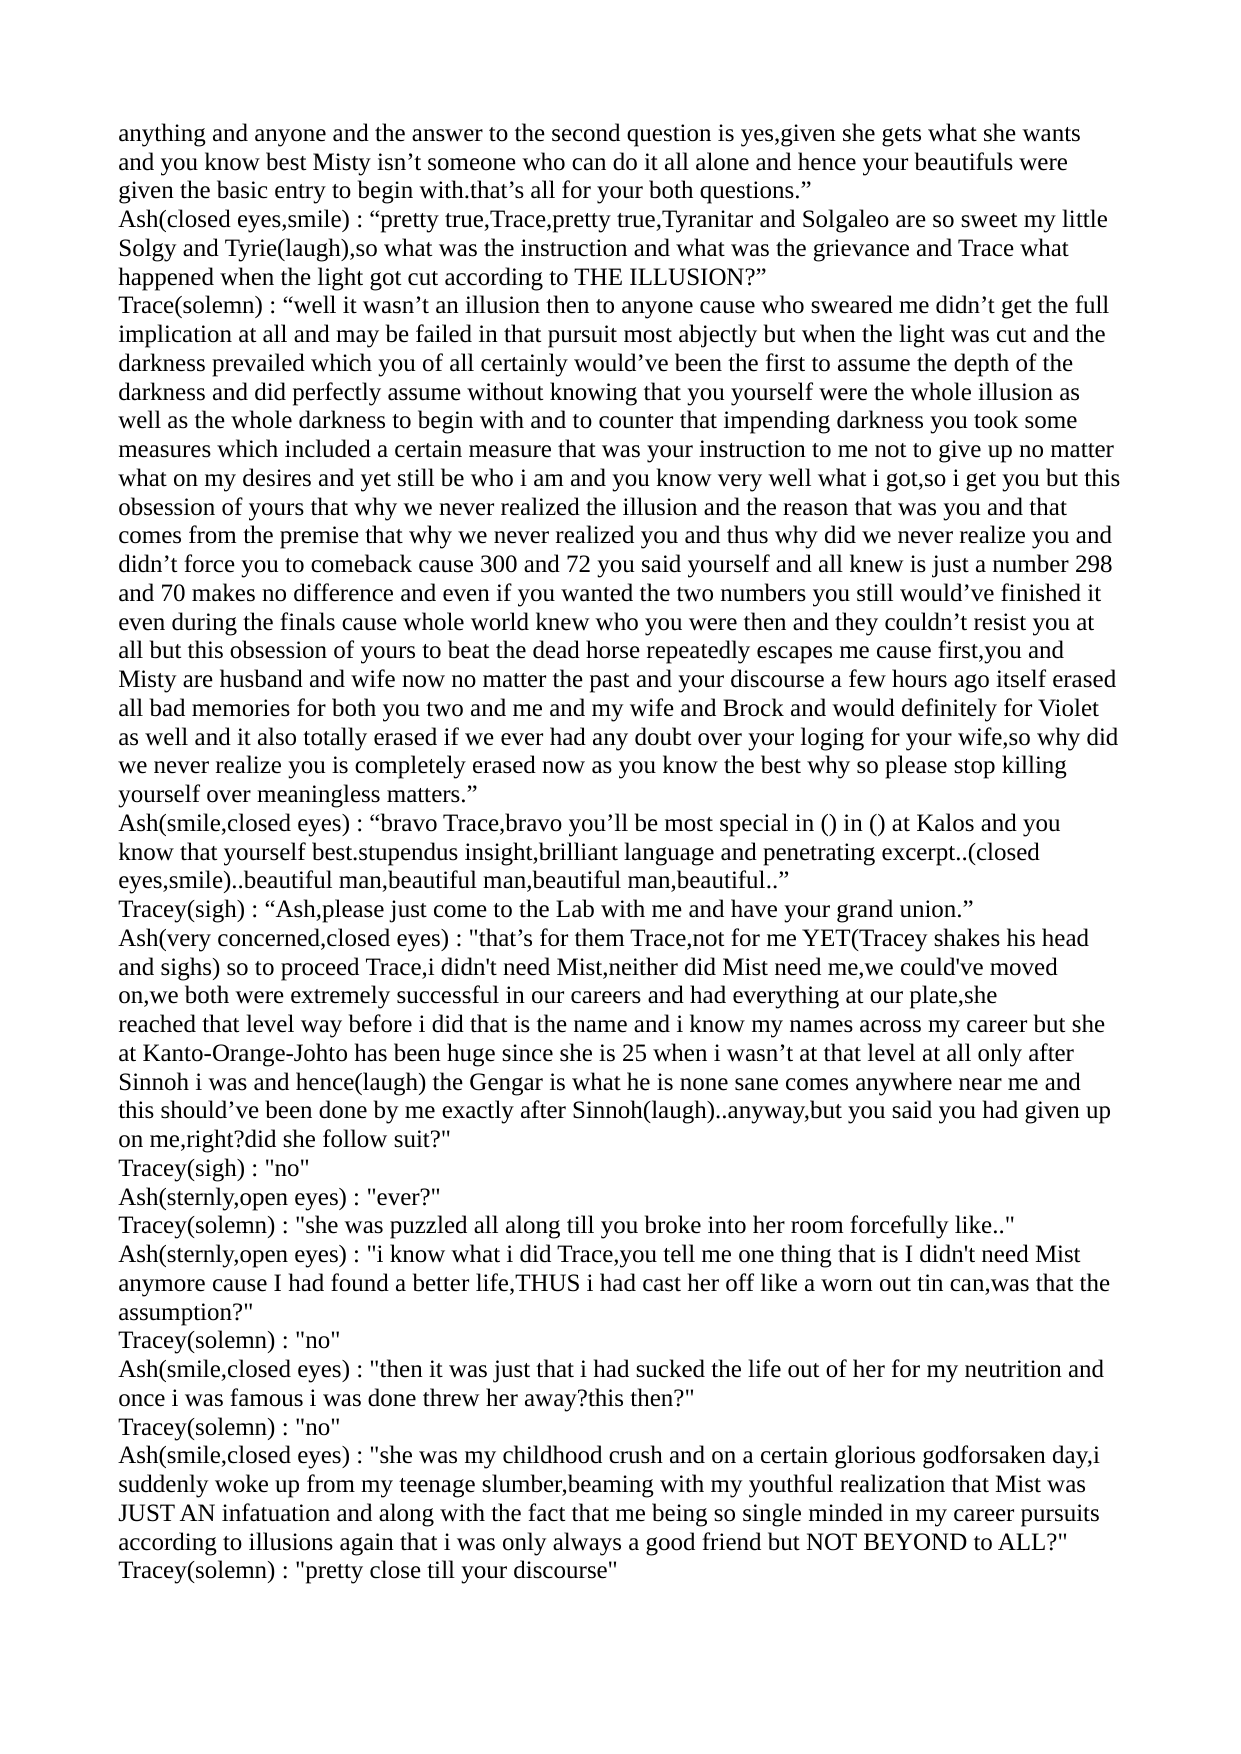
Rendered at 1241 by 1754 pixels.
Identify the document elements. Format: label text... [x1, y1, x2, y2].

text Tracey(solemn) : "no" [118, 1326, 1122, 1354]
text reached that level way before i did that is the name and i know my names across my career but she at Kanto-Orange-Johto has been huge since she is 25 when i wasn’t at that level at all only after Sinnoh i was and hence(laugh) the Gengar is what he is none sane comes anywhere near me and this should’ve been done by me exactly after Sinnoh(laugh)..anyway,but you said you had given up on me,right?did she follow suit?" [118, 1009, 1122, 1153]
text Ash(sternly,open eyes) : "ever?" [118, 1182, 1122, 1211]
text Tracey(solemn) : "she was puzzled all along till you broke into her room forcefully like.." [118, 1211, 1122, 1239]
text Trace(solemn) : “well it wasn’t an illusion then to anyone cause who sweared me didn’t get the full implication at all and may be failed in that pursuit most abjectly but when the light was cut and the darkness prevailed which you of all certainly would’ve been the first to assume the depth of the darkness and did perfectly assume without knowing that you yourself were the whole illusion as well as the whole darkness to begin with and to counter that impending darkness you took some measures which included a certain measure that was your instruction to me not to give up no matter what on my desires and yet still be who i am and you know very well what i got,so i get you but this obsession of yours that why we never realized the illusion and the reason that was you and that comes from the premise that why we never realized you and thus why did we never realize you and didn’t force you to comeback cause 300 and 72 you said yourself and all knew is just a number 298 and 70 makes no difference and even if you wanted the two numbers you still would’ve finished it even during the finals cause whole world knew who you were then and they couldn’t resist you at all but this obsession of yours to beat the dead horse repeatedly escapes me cause first,you and Misty are husband and wife now no matter the past and your discourse a few hours ago itself erased all bad memories for both you two and me and my wife and Brock and would definitely for Violet as well and it also totally erased if we ever had any doubt over your loging for your wife,so why did we never realize you is completely erased now as you know the best why so please stop killing yourself over meaningless matters.” [118, 291, 1122, 808]
text Tracey(sigh) : "no" [118, 1153, 1122, 1182]
text Tracey(sigh) : “Ash,please just come to the Lab with me and have your grand union.” [118, 894, 1122, 923]
text Ash(smile,closed eyes) : “bravo Trace,bravo you’ll be most special in () in () at Kalos and you know that yourself best.stupendus insight,brilliant language and penetrating excerpt..(closed eyes,smile)..beautiful man,beautiful man,beautiful man,beautiful..” [118, 808, 1122, 894]
text Ash(very concerned,closed eyes) : "that’s for them Trace,not for me YET(Tracey shakes his head and sighs) so to proceed Trace,i didn't need Mist,neither did Mist need me,we could've moved on,we both were extremely successful in our careers and had everything at our plate,she [118, 923, 1122, 1009]
text Ash(smile,closed eyes) : "she was my childhood crush and on a certain glorious godforsaken day,i suddenly woke up from my teenage slumber,beaming with my youthful realization that Mist was JUST AN infatuation and along with the fact that me being so single minded in my career pursuits according to illusions again that i was only always a good friend but NOT BEYOND to ALL?" [118, 1441, 1122, 1556]
text Tracey(solemn) : "no" [118, 1412, 1122, 1441]
text Ash(smile,closed eyes) : "then it was just that i had sucked the life out of her for my neutrition and once i was famous i was done threw her away?this then?" [118, 1354, 1122, 1412]
text anything and anyone and the answer to the second question is yes,given she gets what she wants and you know best Misty isn’t someone who can do it all alone and hence your beautifuls were given the basic entry to begin with.that’s all for your both questions.” [118, 118, 1122, 204]
text Ash(closed eyes,smile) : “pretty true,Trace,pretty true,Tyranitar and Solgaleo are so sweet my little Solgy and Tyrie(laugh),so what was the instruction and what was the grievance and Trace what happened when the light got cut according to THE ILLUSION?” [118, 204, 1122, 291]
text Tracey(solemn) : "pretty close till your discourse" [118, 1556, 1122, 1584]
text Ash(sternly,open eyes) : "i know what i did Trace,you tell me one thing that is I didn't need Mist anymore cause I had found a better life,THUS i had cast her off like a worn out tin can,was that the assumption?" [118, 1239, 1122, 1326]
